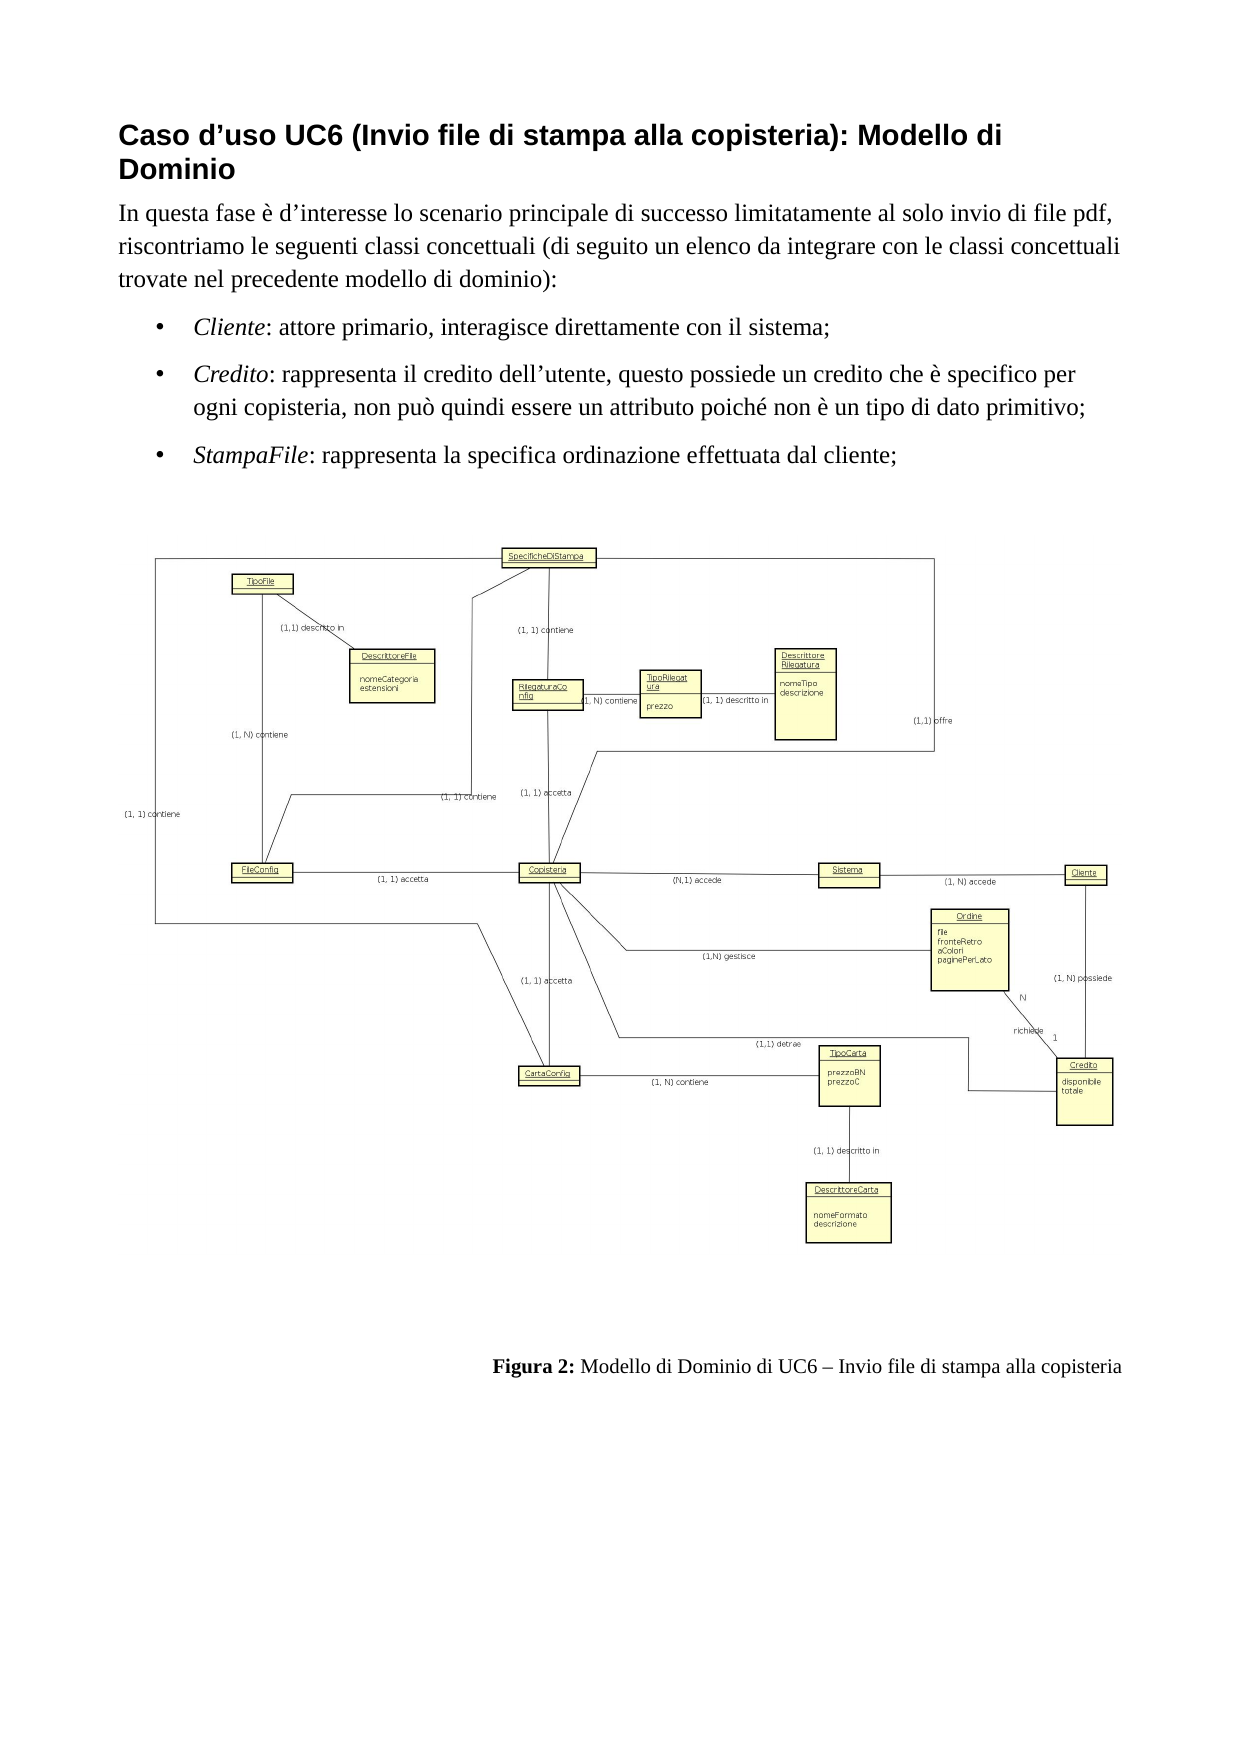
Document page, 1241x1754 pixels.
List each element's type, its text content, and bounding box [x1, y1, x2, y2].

list Cliente: attore primario, interagisce direttamente con il sistema; [156, 312, 1122, 341]
subtitle Caso d’uso UC6 (Invio file di stampa alla copisteria): Modello di Dominio [118, 118, 1122, 186]
list StampaFile: rappresenta la specifica ordinazione effettuata dal cliente; [156, 440, 1122, 469]
list Credito: rappresenta il credito dell’utente, questo possiede un credito che è specifico per ogni copisteria, non può quindi essere un attributo poiché non è un tipo di dato primitivo; [156, 359, 1122, 421]
text Figura 2: Modello di Dominio di UC6 – Invio file di stampa alla copisteria [118, 1354, 1122, 1378]
picture [118, 535, 1123, 1255]
text In questa fase è d’interesse lo scenario principale di successo limitatamente al solo invio di file pdf, riscontriamo le seguenti classi concettuali (di seguito un elenco da integrare con le classi concettuali trovate nel precedente modello di dominio): [118, 198, 1122, 293]
